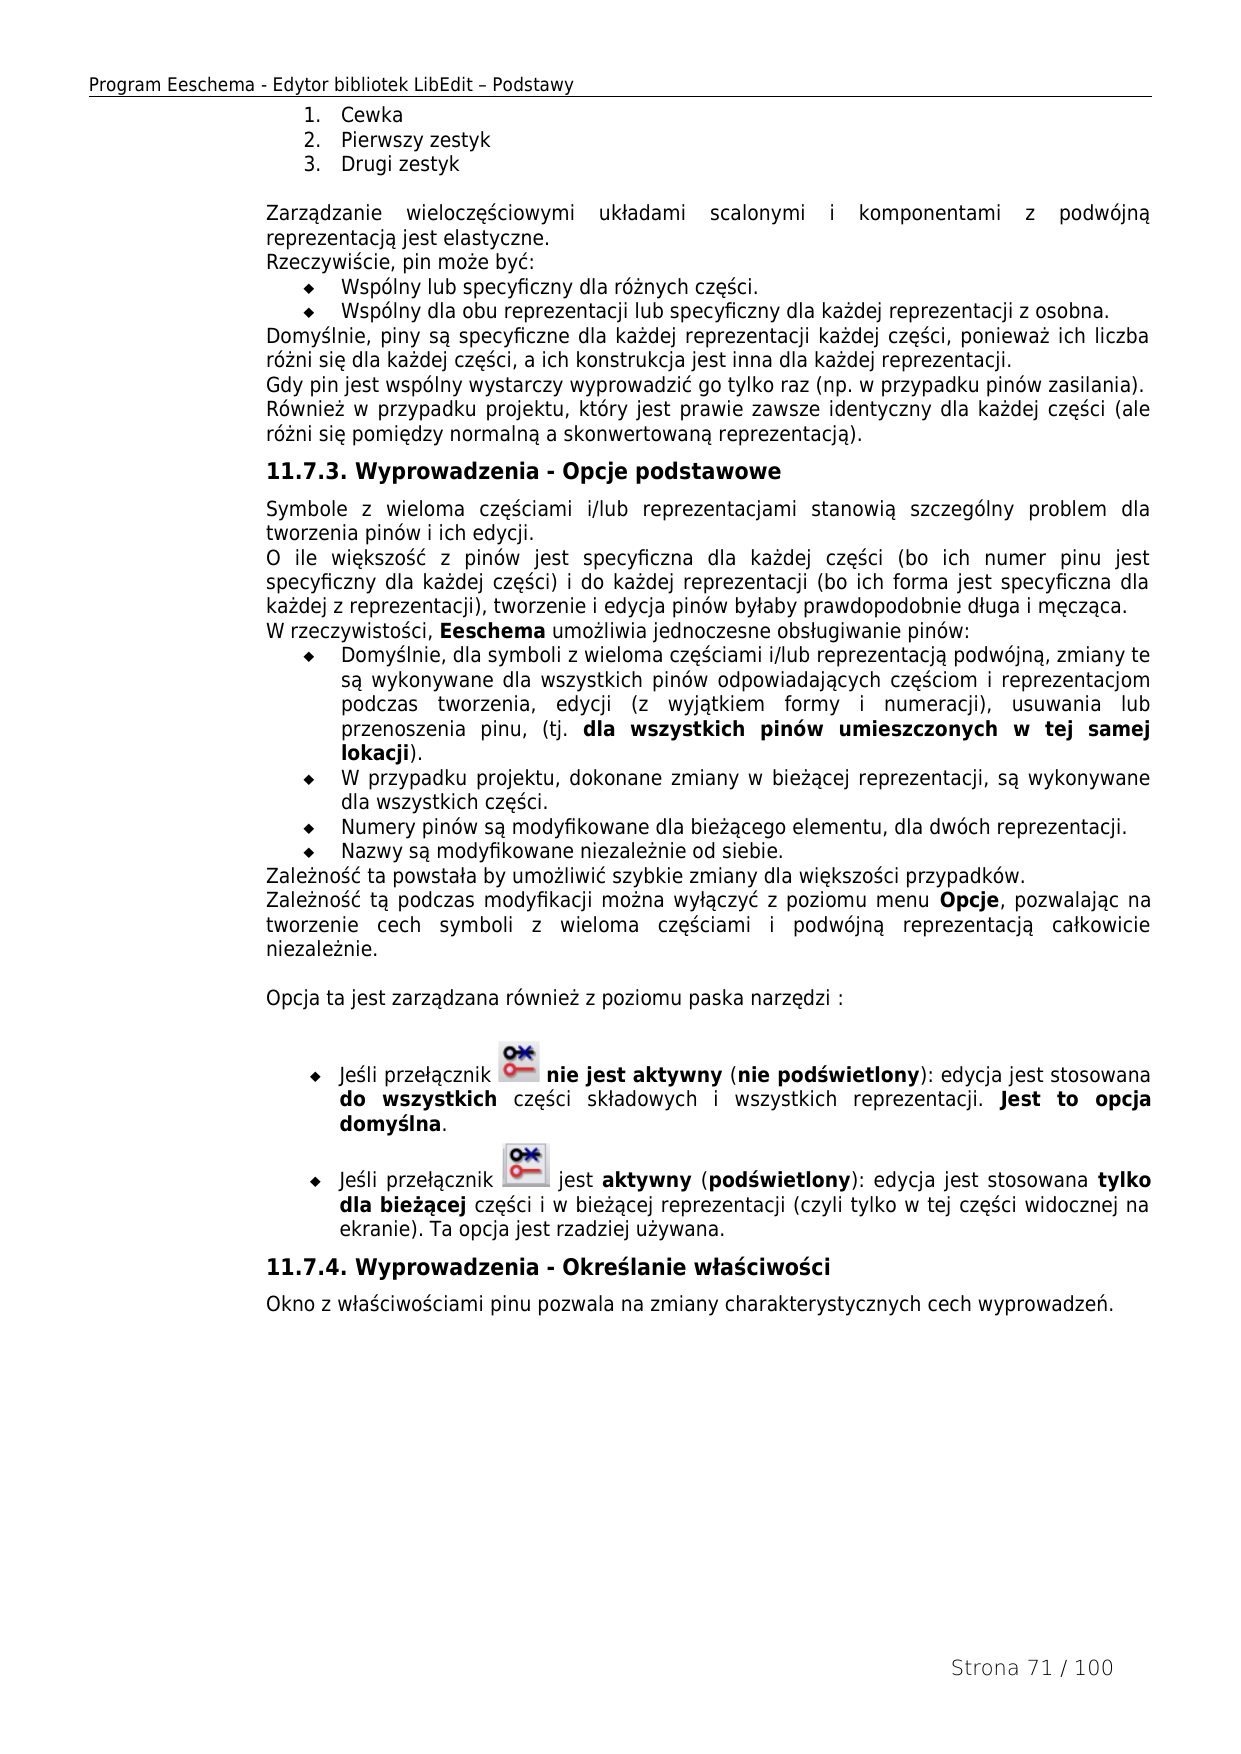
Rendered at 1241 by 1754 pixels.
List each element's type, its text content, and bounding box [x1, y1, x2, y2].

text Okno z właściwościami pinu pozwala na zmiany charakterystycznych cech wyprowadzeń. [266, 1292, 1152, 1317]
list Drugi zestyk [303, 152, 1152, 177]
picture [498, 1041, 540, 1082]
list Numery pinów są modyfikowane dla bieżącego elementu, dla dwóch reprezentacji. [303, 815, 1152, 839]
text Symbole z wieloma częściami i/lub reprezentacjami stanowią szczególny problem dla tworzenia pinów i ich edycji. [266, 497, 1152, 546]
list Wspólny lub specyficzny dla różnych części. [303, 275, 1152, 299]
list Jeśli przełącznik jest aktywny (podświetlony): edycja jest stosowana tylko dla bieżącej części i w bieżącej reprezentacji (czyli tylko w tej części widocznej na ekranie). Ta opcja jest rzadziej używana. [310, 1136, 1152, 1242]
text Gdy pin jest wspólny wystarczy wyprowadzić go tylko raz (np. w przypadku pinów zasilania). [266, 373, 1152, 397]
text O ile większość z pinów jest specyficzna dla każdej części (bo ich numer pinu jest specyficzny dla każdej części) i do każdej reprezentacji (bo ich forma jest specyficzna dla każdej z reprezentacji), tworzenie i edycja pinów byłaby prawdopodobnie długa i męcząca. [266, 546, 1152, 619]
text Zależność tą podczas modyfikacji można wyłączyć z poziomu menu Opcje, pozwalając na tworzenie cech symboli z wieloma częściami i podwójną reprezentacją całkowicie niezależnie. [266, 888, 1152, 962]
list Cewka [303, 103, 1152, 128]
text Zarządzanie wieloczęściowymi układami scalonymi i komponentami z podwójną reprezentacją jest elastyczne. [266, 201, 1152, 250]
subtitle Wyprowadzenia - Określanie właściwości [266, 1254, 1152, 1281]
text Rzeczywiście, pin może być: [266, 250, 1152, 275]
list Wspólny dla obu reprezentacji lub specyficzny dla każdej reprezentacji z osobna. [303, 299, 1152, 324]
list Pierwszy zestyk [303, 128, 1152, 152]
picture [502, 1142, 550, 1187]
text Również w przypadku projektu, który jest prawie zawsze identyczny dla każdej części (ale różni się pomiędzy normalną a skonwertowaną reprezentacją). [266, 397, 1152, 446]
list Domyślnie, dla symboli z wieloma częściami i/lub reprezentacją podwójną, zmiany te są wykonywane dla wszystkich pinów odpowiadających częściom i reprezentacjom podczas tworzenia, edycji (z wyjątkiem formy i numeracji), usuwania lub przenoszenia pinu, (tj. dla wszystkich pinów umieszczonych w tej samej lokacji). [303, 643, 1152, 766]
list Nazwy są modyfikowane niezależnie od siebie. [303, 839, 1152, 864]
text W rzeczywistości, Eeschema umożliwia jednoczesne obsługiwanie pinów: [266, 619, 1152, 643]
text Opcja ta jest zarządzana również z poziomu paska narzędzi : [266, 986, 1152, 1011]
text Zależność ta powstała by umożliwić szybkie zmiany dla większości przypadków. [266, 864, 1152, 888]
text Domyślnie, piny są specyficzne dla każdej reprezentacji każdej części, ponieważ ich liczba różni się dla każdej części, a ich konstrukcja jest inna dla każdej reprezentacji. [266, 324, 1152, 373]
list Jeśli przełącznik nie jest aktywny (nie podświetlony): edycja jest stosowana do wszystkich części składowych i wszystkich reprezentacji. Jest to opcja domyślna. [310, 1035, 1152, 1136]
list W przypadku projektu, dokonane zmiany w bieżącej reprezentacji, są wykonywane dla wszystkich części. [303, 766, 1152, 815]
subtitle Wyprowadzenia - Opcje podstawowe [266, 458, 1152, 485]
